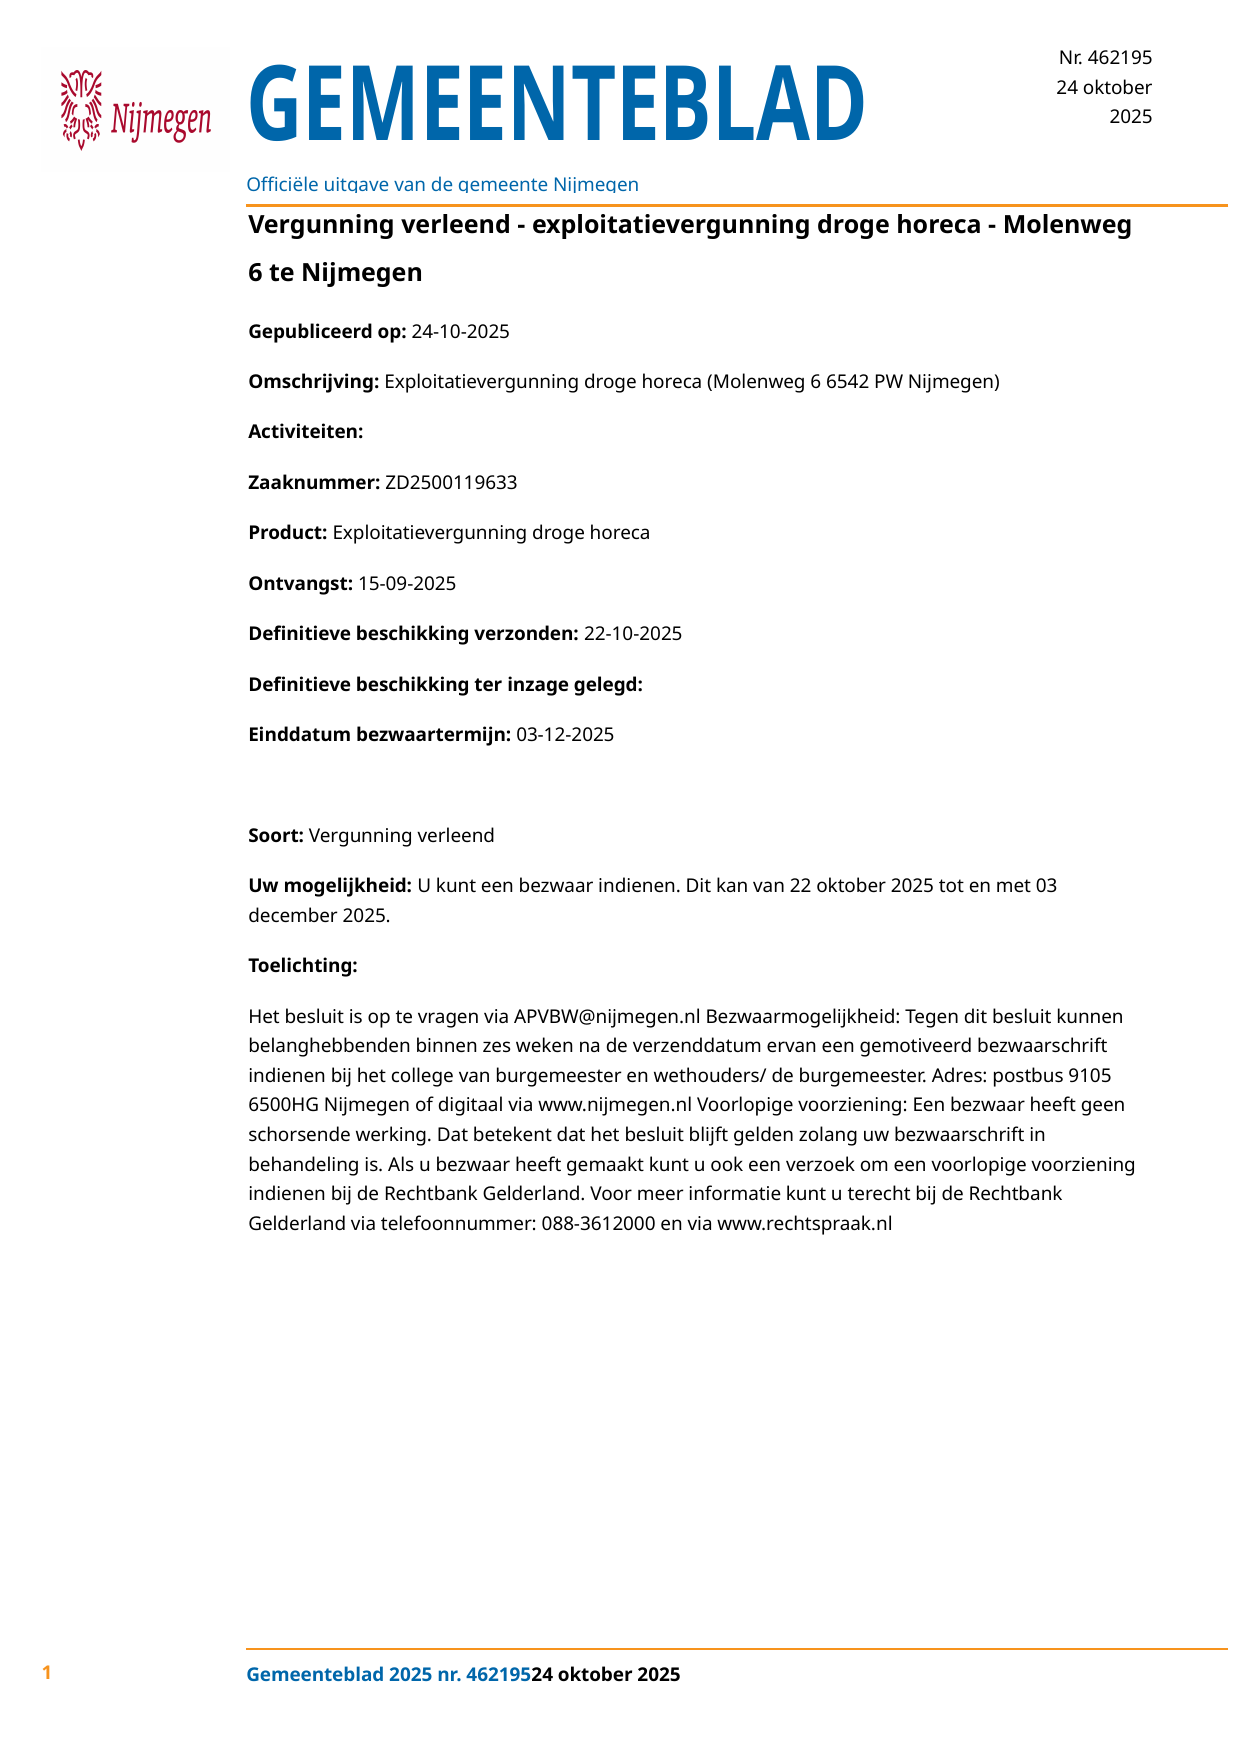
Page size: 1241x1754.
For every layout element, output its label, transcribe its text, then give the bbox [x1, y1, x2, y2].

text Soort: Vergunning verleend [248, 822, 1152, 848]
text Ontvangst: 15-09-2025 [248, 570, 1152, 596]
text Product: Exploitatievergunning droge horeca [248, 519, 1152, 545]
text Activiteiten: [248, 419, 1152, 444]
text Vergunning verleend - exploitatievergunning droge horeca - Molenweg 6 te Nijmegen [248, 207, 1152, 288]
text Omschrijving: Exploitatievergunning droge horeca (Molenweg 6 6542 PW Nijmegen) [248, 368, 1152, 394]
text Uw mogelijkheid: U kunt een bezwaar indienen. Dit kan van 22 oktober 2025 tot en met 03 december 2025. [248, 872, 1152, 928]
text Gepubliceerd op: 24-10-2025 [248, 318, 1152, 344]
text Definitieve beschikking ter inzage gelegd: [248, 671, 1152, 697]
text Toelichting: [248, 952, 1152, 978]
text Einddatum bezwaartermijn: 03-12-2025 [248, 721, 1152, 747]
text Het besluit is op te vragen via APVBW@nijmegen.nl Bezwaarmogelijkheid: Tegen dit besluit kunnen belanghebbenden binnen zes weken na de verzenddatum ervan een gemotiveerd bezwaarschrift indienen bij het college van burgemeester en wethouders/ de burgemeester. Adres: postbus 9105 6500HG Nijmegen of digitaal via www.nijmegen.nl Voorlopige voorziening: Een bezwaar heeft geen schorsende werking. Dat betekent dat het besluit blijft gelden zolang uw bezwaarschrift in behandeling is. Als u bezwaar heeft gemaakt kunt u ook een verzoek om een voorlopige voorziening indienen bij de Rechtbank Gelderland. Voor meer informatie kunt u terecht bij de Rechtbank Gelderland via telefoonnummer: 088-3612000 en via www.rechtspraak.nl [248, 1003, 1152, 1236]
text Zaaknummer: ZD2500119633 [248, 469, 1152, 495]
picture [41, 47, 231, 172]
text Definitieve beschikking verzonden: 22-10-2025 [248, 620, 1152, 646]
